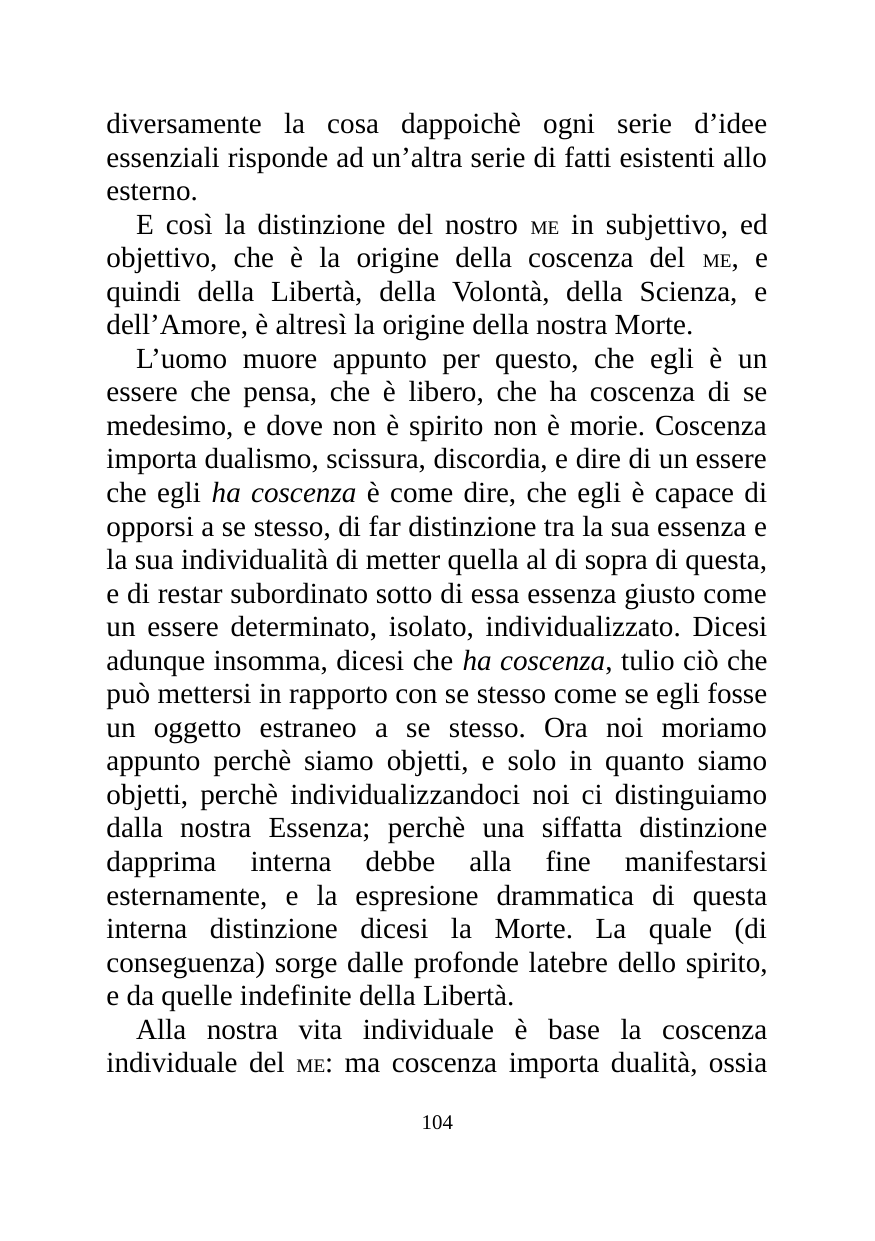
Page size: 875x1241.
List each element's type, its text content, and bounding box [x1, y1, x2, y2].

text diversamente la cosa dappoichè ogni serie d’idee essenziali risponde ad un’altra serie di fatti esistenti allo esterno. [106, 106, 768, 207]
text L’uomo muore appunto per questo, che egli è un essere che pensa, che è libero, che ha coscenza di se medesimo, e dove non è spirito non è morie. Coscenza importa dualismo, scissura, discordia, e dire di un essere che egli ha coscenza è come dire, che egli è capace di opporsi a se stesso, di far distinzione tra la sua essenza e la sua individualità di metter quella al di sopra di questa, e di restar subordinato sotto di essa essenza giusto come un essere determinato, isolato, individualizzato. Dicesi adunque insomma, dicesi che ha coscenza, tulio ciò che può mettersi in rapporto con se stesso come se egli fosse un oggetto estraneo a se stesso. Ora noi moriamo appunto perchè siamo objetti, e solo in quanto siamo objetti, perchè individualizzandoci noi ci distinguiamo dalla nostra Essenza; perchè una siffatta distinzione dapprima interna debbe alla fine manifestarsi esternamente, e la espresione drammatica di questa interna distinzione dicesi la Morte. La quale (di conseguenza) sorge dalle profonde latebre dello spirito, e da quelle indefinite della Libertà. [106, 341, 768, 1012]
text Alla nostra vita individuale è base la coscenza individuale del me: ma coscenza importa dualità, ossia [106, 1012, 768, 1079]
text E così la distinzione del nostro me in subjettivo, ed objettivo, che è la origine della coscenza del me, e quindi della Libertà, della Volontà, della Scienza, e dell’Amore, è altresì la origine della nostra Morte. [106, 207, 768, 341]
